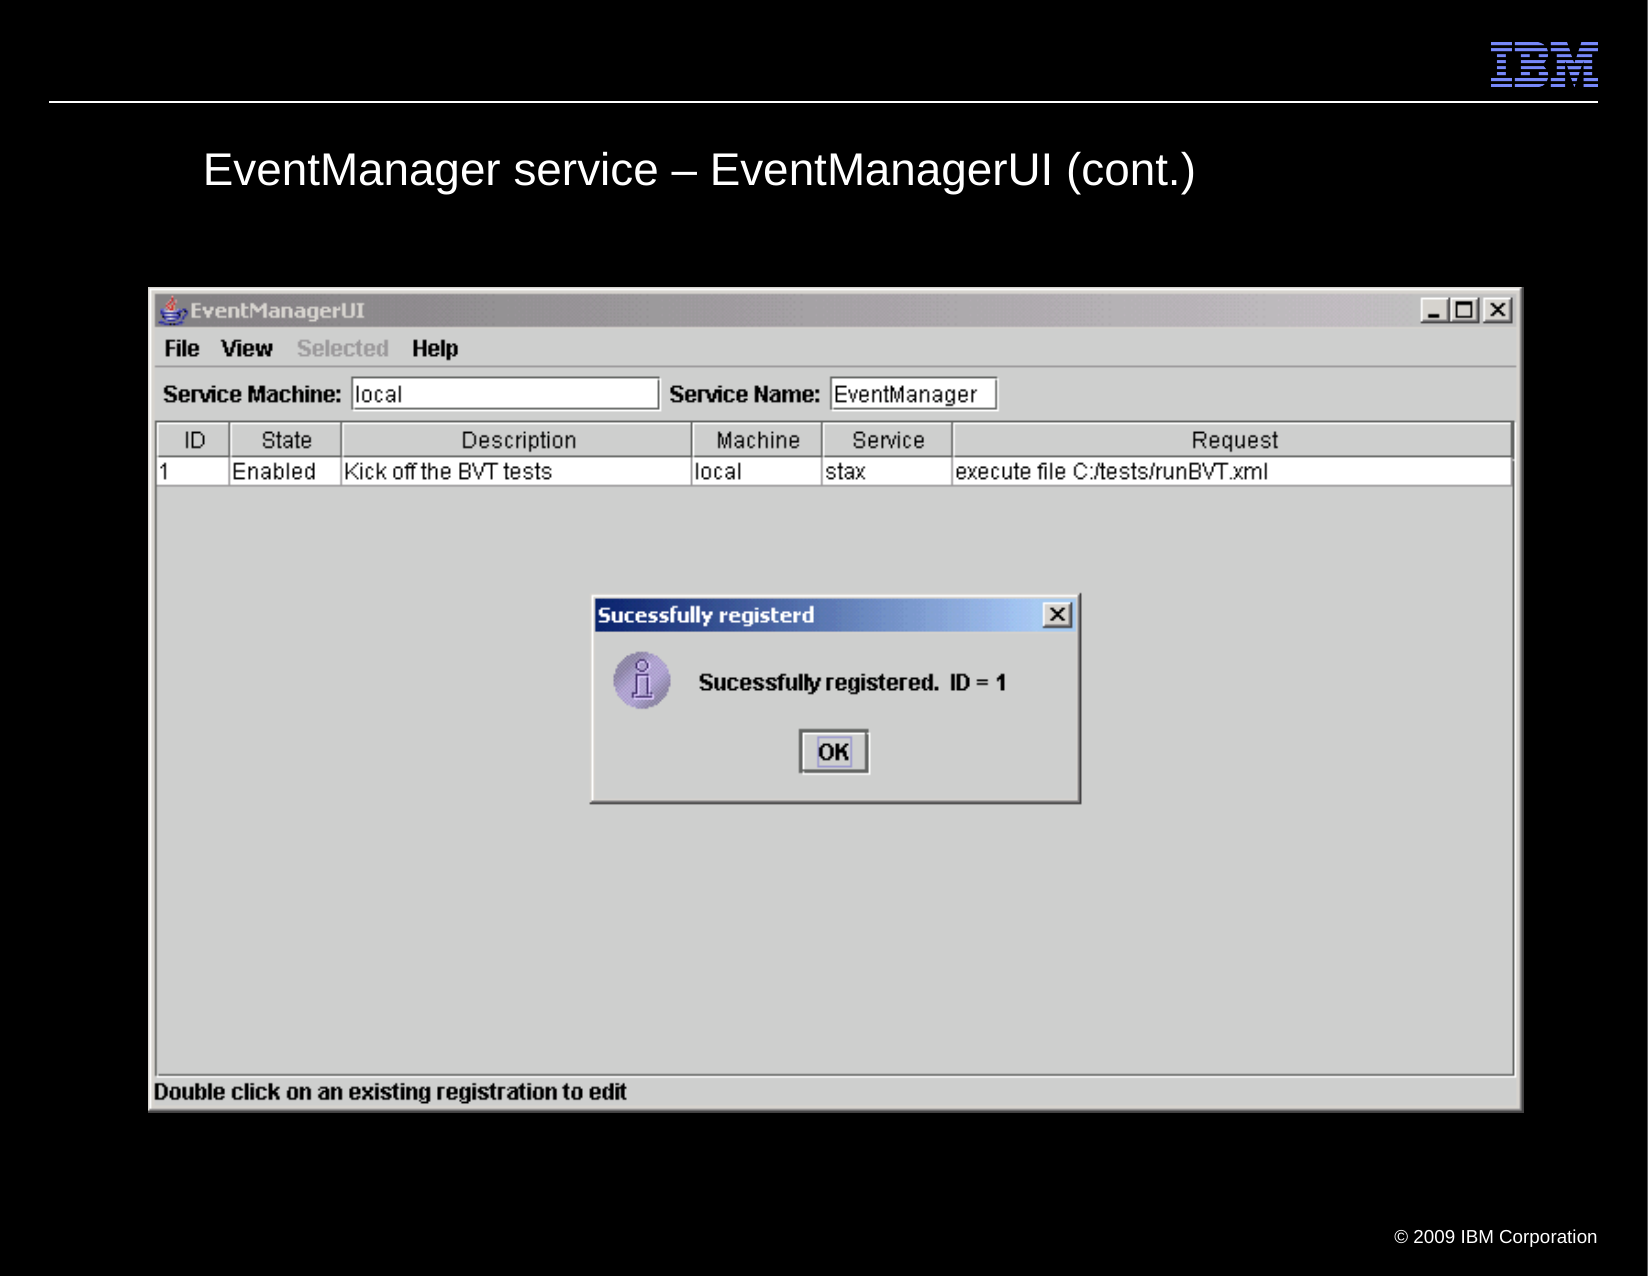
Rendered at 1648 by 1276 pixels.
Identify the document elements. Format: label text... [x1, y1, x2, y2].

title EventManager service – EventManagerUI (cont.) [186, 137, 1648, 231]
picture [148, 287, 1524, 1113]
picture [1491, 42, 1598, 87]
